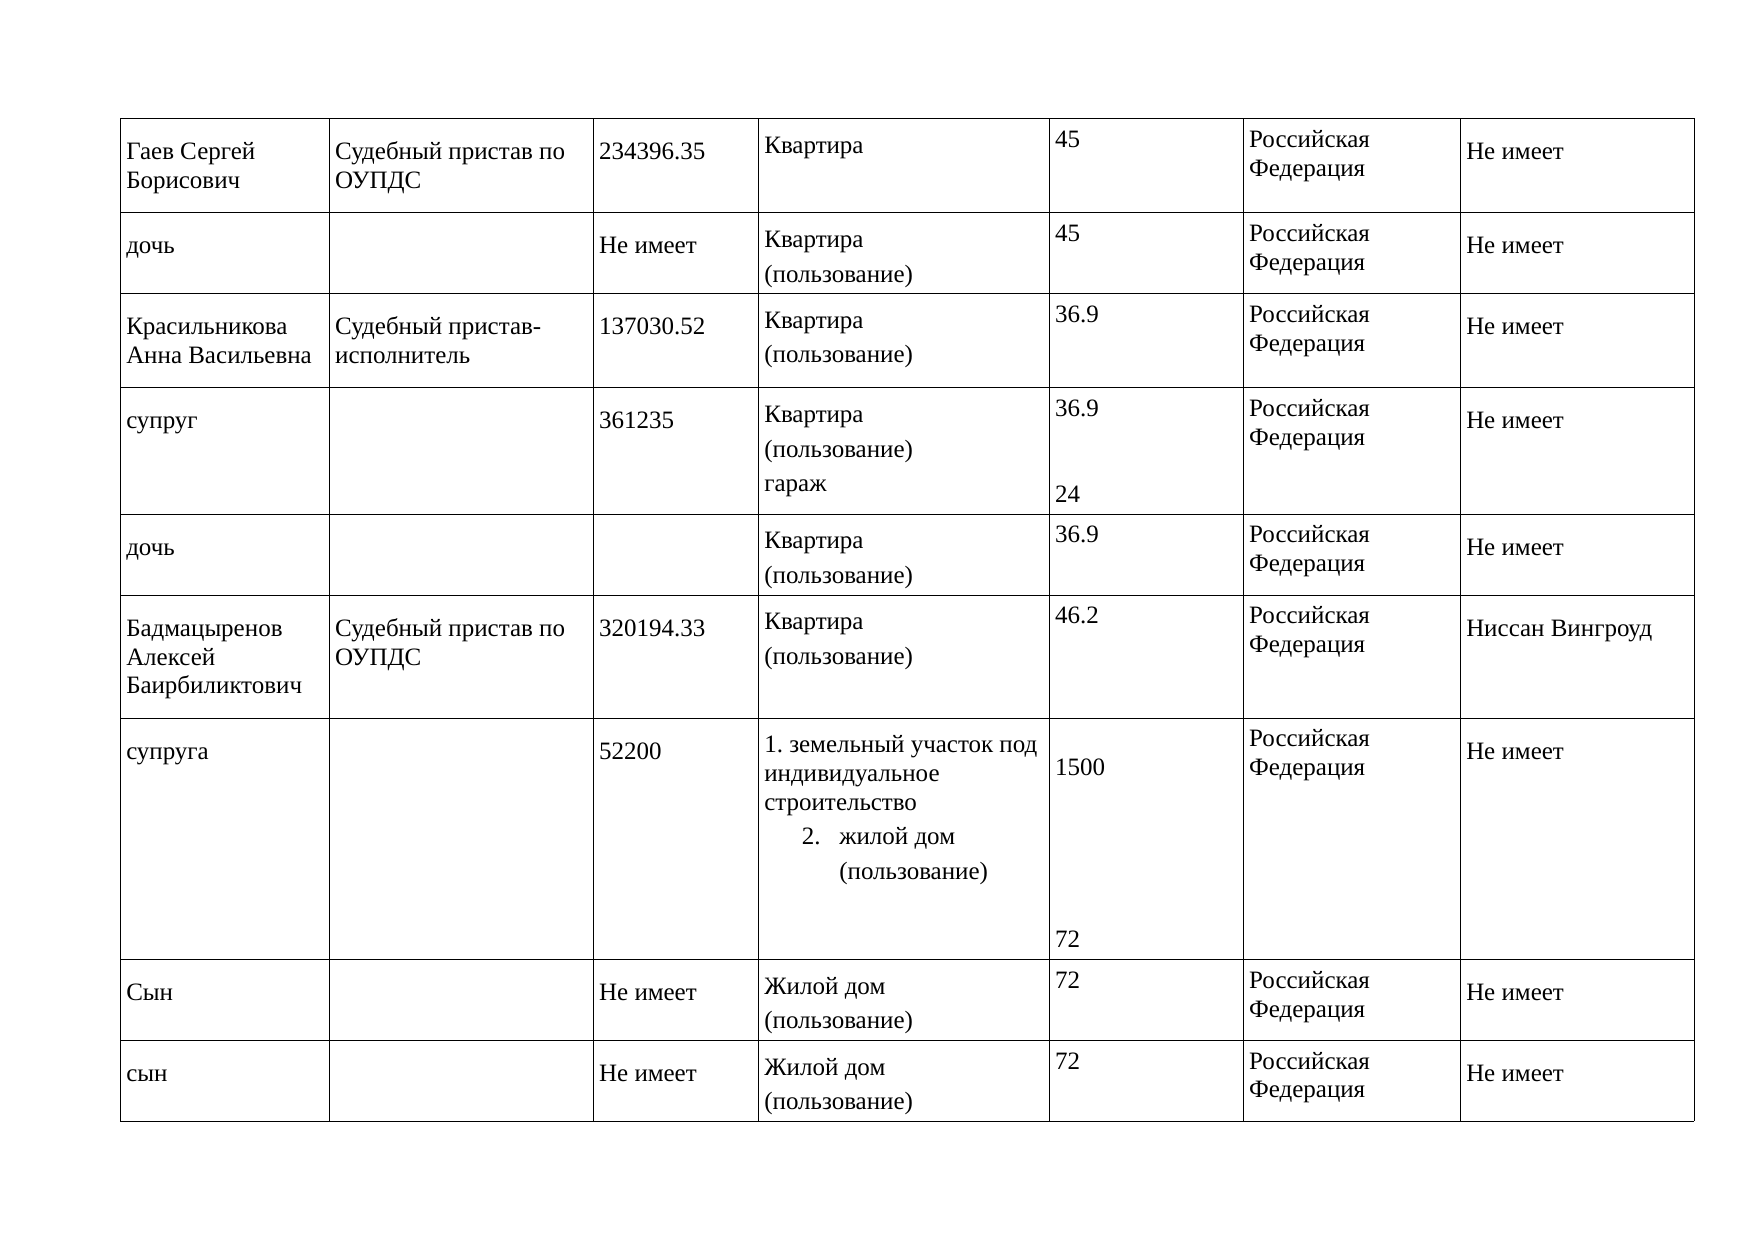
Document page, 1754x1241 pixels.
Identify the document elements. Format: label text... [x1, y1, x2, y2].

table_cell 36.9 24 [1050, 388, 1243, 514]
table_cell Сын [121, 960, 329, 1040]
table_cell [330, 515, 593, 595]
table_cell [330, 388, 593, 514]
table_cell 137030.52 [594, 294, 758, 387]
table_cell Жилой дом (пользование) [759, 960, 1049, 1040]
table_cell [594, 515, 758, 595]
table_cell дочь [121, 515, 329, 595]
table_cell Судебный пристав по ОУПДС [330, 119, 593, 212]
table_cell Российская Федерация [1244, 719, 1460, 959]
table_cell 36.9 [1050, 515, 1243, 595]
table_cell 361235 [594, 388, 758, 514]
table_cell Квартира (пользование) [759, 213, 1049, 293]
table_cell 45 [1050, 119, 1243, 212]
table_cell 52200 [594, 719, 758, 959]
table_cell Российская Федерация [1244, 515, 1460, 595]
table_cell Бадмацыренов Алексей Баирбиликтович [121, 596, 329, 717]
table_cell Красильникова Анна Васильевна [121, 294, 329, 387]
table_cell Не имеет [1461, 388, 1694, 514]
table_cell Российская Федерация [1244, 596, 1460, 717]
table_cell Судебный пристав по ОУПДС [330, 596, 593, 717]
table_cell [330, 960, 593, 1040]
table_cell Не имеет [1461, 1041, 1694, 1121]
table_cell Не имеет [1461, 515, 1694, 595]
table_cell Российская Федерация [1244, 294, 1460, 387]
table_cell Квартира (пользование) [759, 596, 1049, 717]
table_cell Квартира (пользование) гараж [759, 388, 1049, 514]
table_cell 72 [1050, 1041, 1243, 1121]
table_cell [330, 1041, 593, 1121]
table_cell Не имеет [1461, 119, 1694, 212]
table_cell 36.9 [1050, 294, 1243, 387]
table_cell Не имеет [1461, 960, 1694, 1040]
table_cell супруг [121, 388, 329, 514]
table_cell Российская Федерация [1244, 388, 1460, 514]
table_cell Жилой дом (пользование) [759, 1041, 1049, 1121]
table_cell Не имеет [594, 1041, 758, 1121]
table_cell сын [121, 1041, 329, 1121]
table_cell Гаев Сергей Борисович [121, 119, 329, 212]
table_cell Не имеет [1461, 294, 1694, 387]
table_cell 1500 72 [1050, 719, 1243, 959]
table_cell [330, 719, 593, 959]
table_cell Квартира (пользование) [759, 294, 1049, 387]
table_cell 320194.33 [594, 596, 758, 717]
table_cell Не имеет [594, 960, 758, 1040]
table_cell 234396.35 [594, 119, 758, 212]
table_cell дочь [121, 213, 329, 293]
table_cell Ниссан Вингроуд [1461, 596, 1694, 717]
table_cell Российская Федерация [1244, 119, 1460, 212]
table_cell [330, 213, 593, 293]
table_cell Квартира (пользование) [759, 515, 1049, 595]
table_cell Не имеет [1461, 213, 1694, 293]
table_cell 72 [1050, 960, 1243, 1040]
table_cell Российская Федерация [1244, 213, 1460, 293]
table_cell Не имеет [1461, 719, 1694, 959]
table_cell 45 [1050, 213, 1243, 293]
table_cell супруга [121, 719, 329, 959]
table_cell Судебный пристав-исполнитель [330, 294, 593, 387]
table_cell Не имеет [594, 213, 758, 293]
table_cell Российская Федерация [1244, 1041, 1460, 1121]
table_cell Квартира [759, 119, 1049, 212]
table_cell Российская Федерация [1244, 960, 1460, 1040]
table_cell 46.2 [1050, 596, 1243, 717]
table_cell 1. земельный участок под индивидуальное строительство жилой дом (пользование) [759, 719, 1049, 959]
